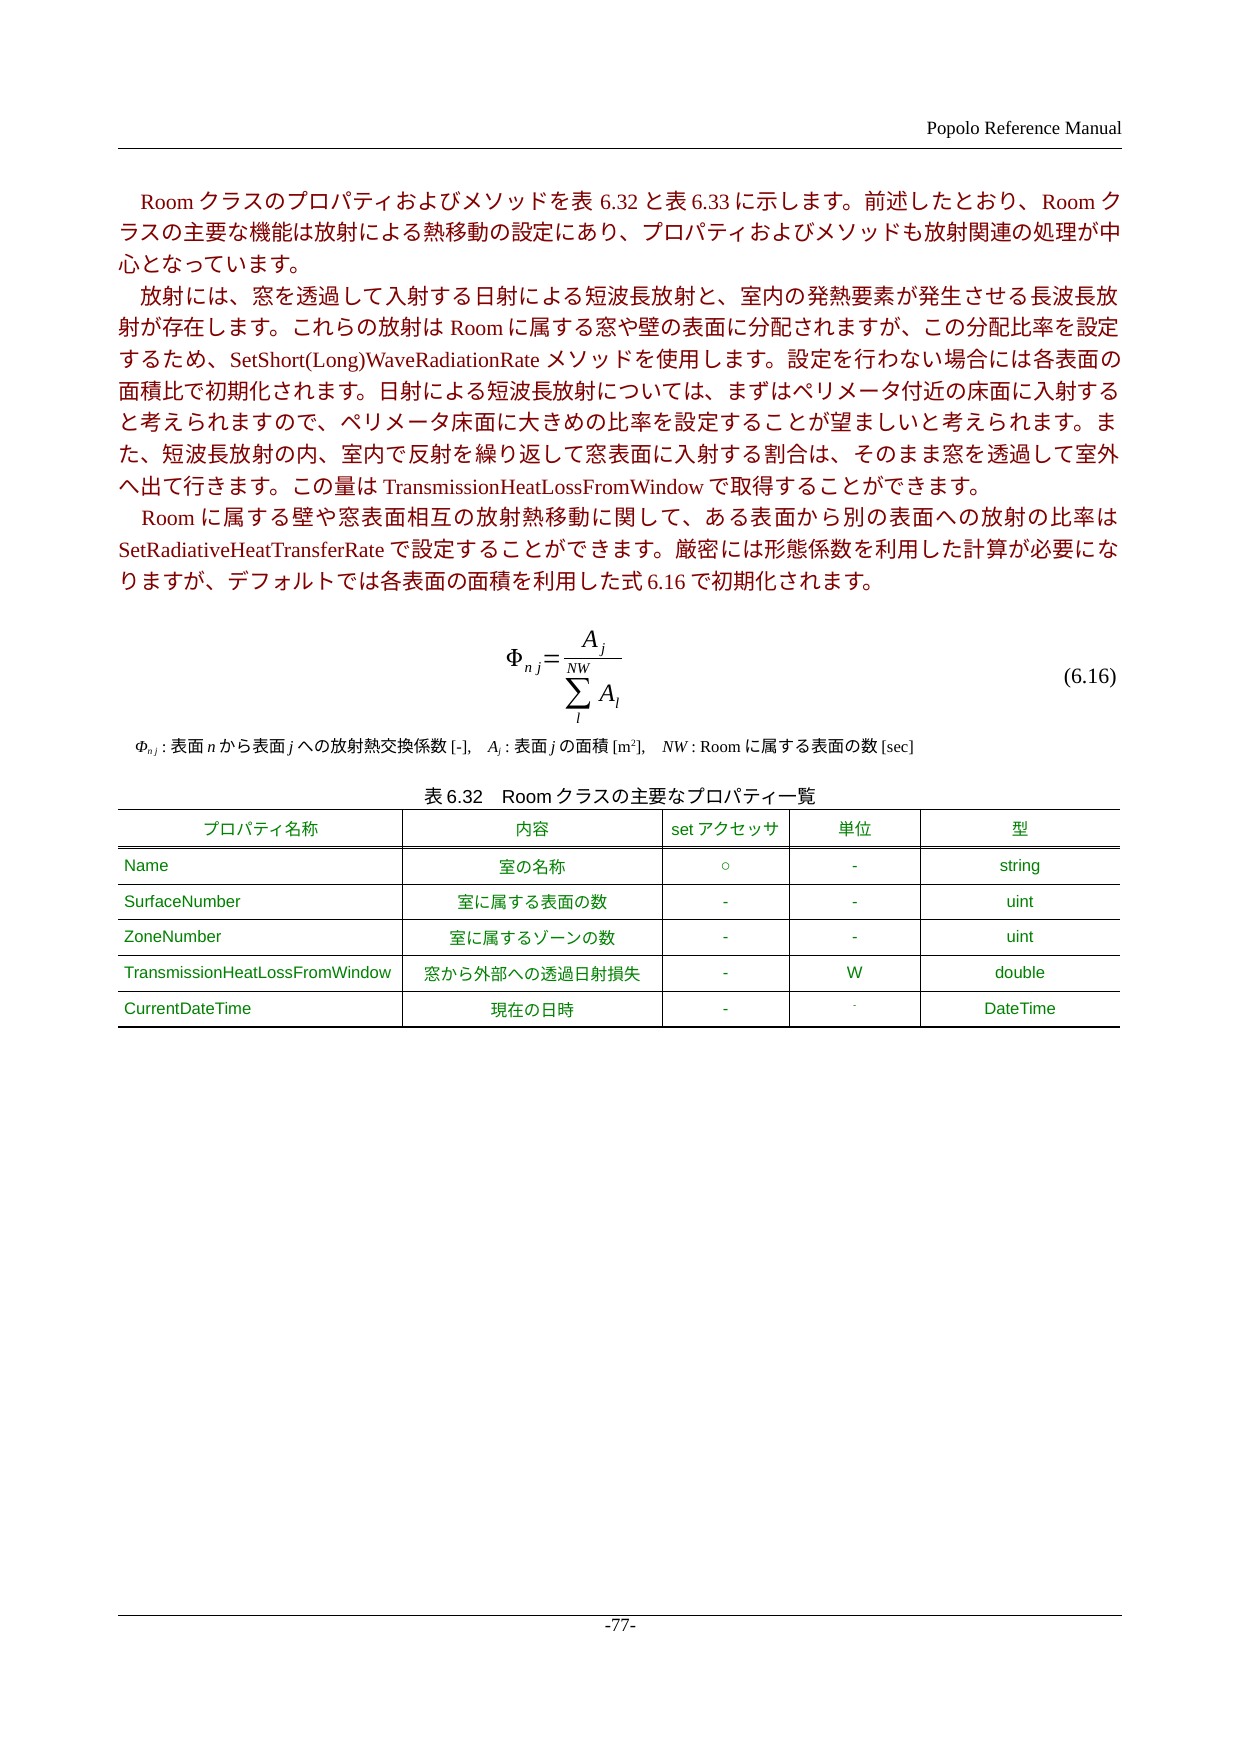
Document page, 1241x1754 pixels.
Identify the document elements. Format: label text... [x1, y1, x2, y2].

table_cell - [663, 920, 789, 955]
text Φn j : 表面nから表面jへの放射熱交換係数 [-], Aj : 表面jの面積 [m2], NW : Roomに属する表面の数 [sec] [118, 733, 1122, 757]
table_cell 室に属する表面の数 [403, 885, 662, 919]
table_cell 室に属するゾーンの数 [403, 920, 662, 955]
table_cell - [790, 885, 920, 919]
table_cell ○ [663, 849, 789, 883]
table_header setアクセッサ [663, 810, 789, 846]
table_header 単位 [790, 810, 920, 846]
table_cell SurfaceNumber [118, 885, 402, 919]
text Roomクラスのプロパティおよびメソッドを表6.32と表6.33に示します。前述したとおり、Roomクラスの主要な機能は放射による熱移動の設定にあり、プロパティおよびメソッドも放射関連の処理が中心となっています。 [118, 184, 1122, 279]
table_cell 室の名称 [403, 849, 662, 883]
table_cell - [790, 849, 920, 883]
table_header 内容 [403, 810, 662, 846]
table_cell uint [921, 885, 1119, 919]
table_cell double [921, 956, 1119, 991]
table_cell - [663, 992, 789, 1026]
table_cell ZoneNumber [118, 920, 402, 955]
table_cell - [663, 885, 789, 919]
table_header プロパティ名称 [118, 810, 402, 846]
table_cell - [790, 920, 920, 955]
table_cell W [790, 956, 920, 991]
table_cell string [921, 849, 1119, 883]
text 放射には、窓を透過して入射する日射による短波長放射と、室内の発熱要素が発生させる長波長放射が存在します。これらの放射はRoomに属する窓や壁の表面に分配されますが、この分配比率を設定するため、SetShort(Long)WaveRadiationRateメソッドを使用します。設定を行わない場合には各表面の面積比で初期化されます。日射による短波長放射については、まずはペリメータ付近の床面に入射すると考えられますので、ペリメータ床面に大きめの比率を設定することが望ましいと考えられます。また、短波長放射の内、室内で反射を繰り返して窓表面に入射する割合は、そのまま窓を透過して室外へ出て行きます。この量はTransmissionHeatLossFromWindowで取得することができます。 [118, 279, 1122, 500]
table_cell DateTime [921, 992, 1119, 1026]
table_header (6.16) [1010, 620, 1122, 733]
table_cell TransmissionHeatLossFromWindow [118, 956, 402, 991]
table_cell 窓から外部への透過日射損失 [403, 956, 662, 991]
table_cell uint [921, 920, 1119, 955]
table_cell Name [118, 849, 402, 883]
text Roomに属する壁や窓表面相互の放射熱移動に関して、ある表面から別の表面への放射の比率はSetRadiativeHeatTransferRateで設定することができます。厳密には形態係数を利用した計算が必要になりますが、デフォルトでは各表面の面積を利用した式6.16で初期化されます。 [118, 500, 1122, 595]
table_cell - [790, 992, 920, 1026]
table_cell CurrentDateTime [118, 992, 402, 1026]
table_header 型 [921, 810, 1119, 846]
table_cell - [663, 956, 789, 991]
table_header [118, 620, 1010, 733]
text 表6.32 Roomクラスの主要なプロパティ一覧 [118, 782, 1122, 809]
table_cell 現在の日時 [403, 992, 662, 1026]
